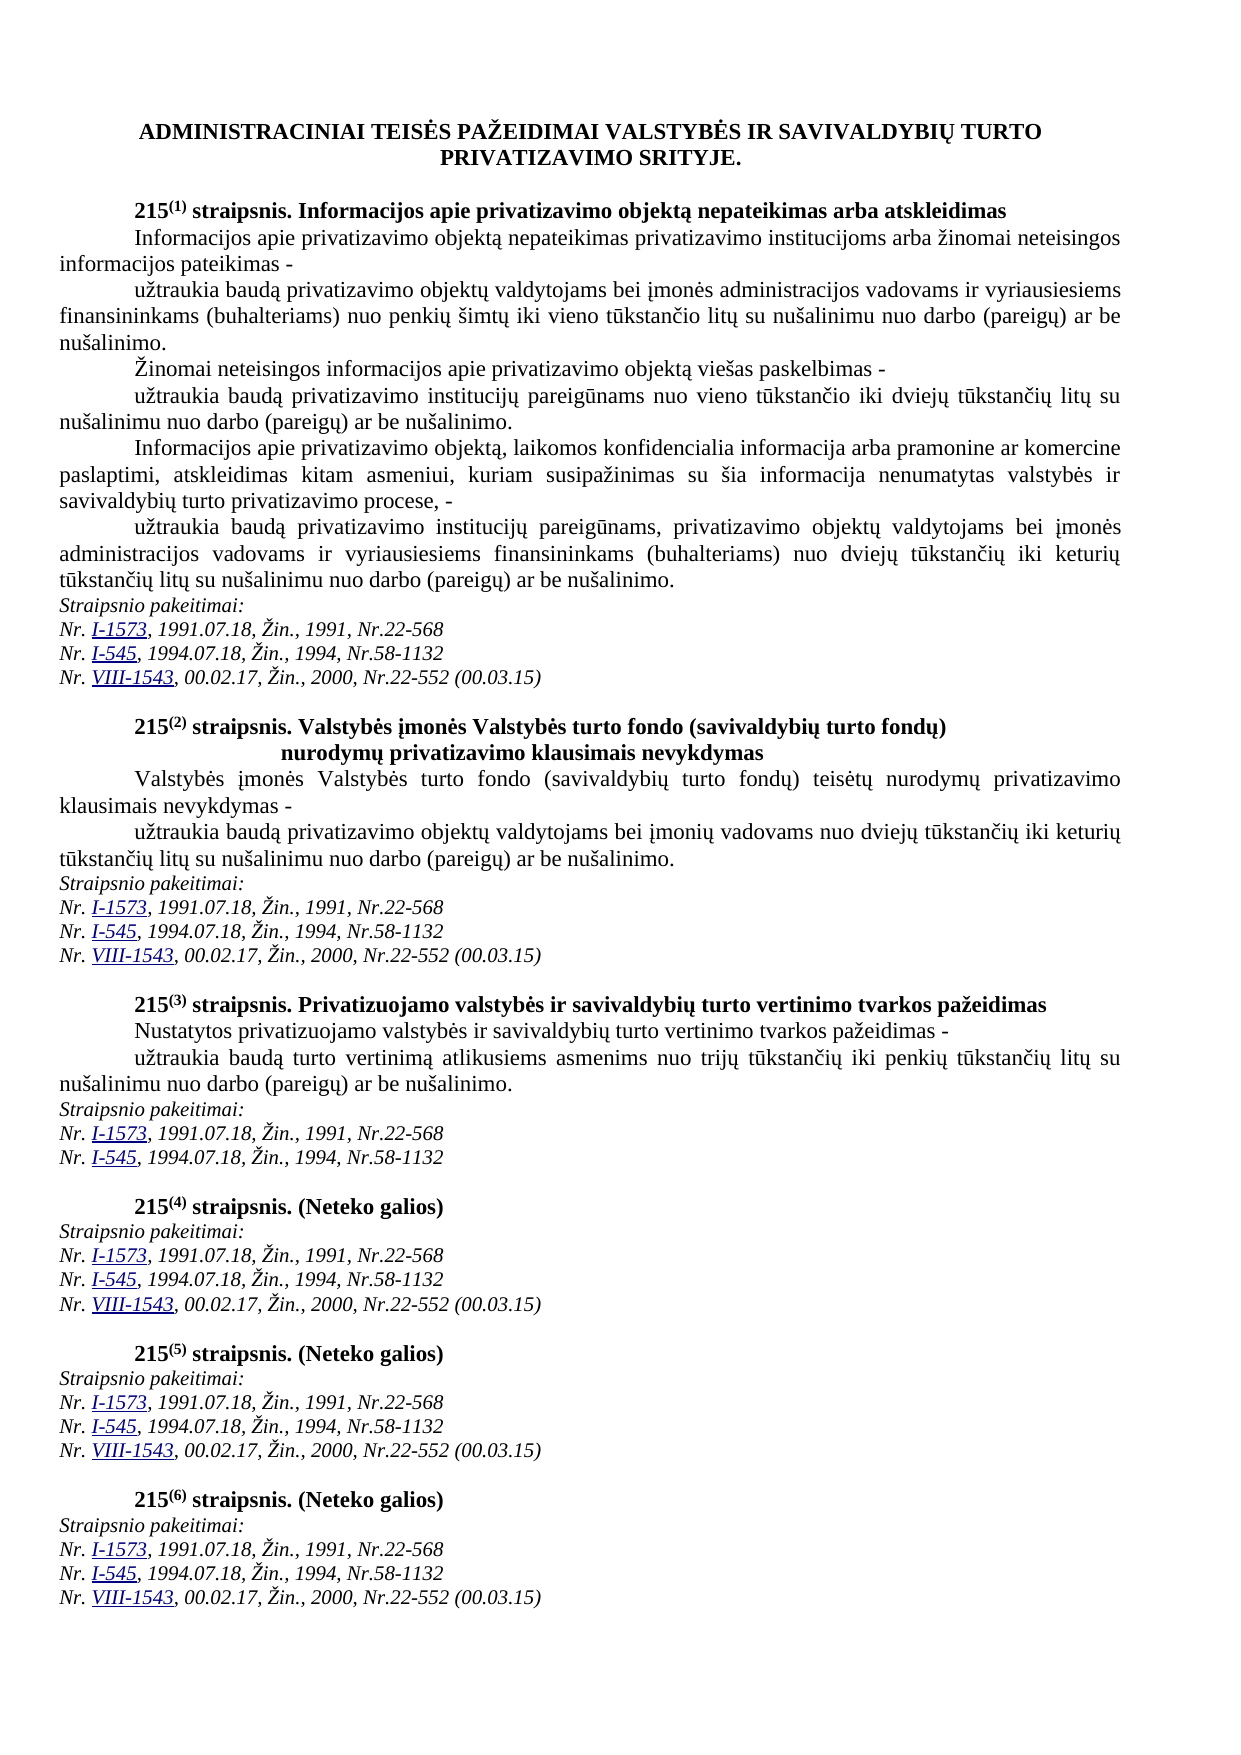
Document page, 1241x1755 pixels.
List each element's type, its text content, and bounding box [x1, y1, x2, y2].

text 215(1) straipsnis. Informacijos apie privatizavimo objektą nepateikimas arba atskleidimas [134, 197, 1122, 223]
text Žinomai neteisingos informacijos apie privatizavimo objektą viešas paskelbimas - [59, 355, 1122, 382]
text Nr. I-1573, 1991.07.18, Žin., 1991, Nr.22-568 [59, 895, 1122, 919]
text nurodymų privatizavimo klausimais nevykdymas [281, 739, 1122, 766]
text Straipsnio pakeitimai: [59, 592, 1122, 617]
text Nr. I-1573, 1991.07.18, Žin., 1991, Nr.22-568 [59, 1537, 1122, 1561]
text užtraukia baudą privatizavimo objektų valdytojams bei įmonės administracijos vadovams ir vyriausiesiems finansininkams (buhalteriams) nuo penkių šimtų iki vieno tūkstančio litų su nušalinimu nuo darbo (pareigų) ar be nušalinimo. [59, 276, 1122, 355]
text 215(4) straipsnis. (Neteko galios) [59, 1193, 1122, 1219]
text Nr. VIII-1543, 00.02.17, Žin., 2000, Nr.22-552 (00.03.15) [59, 943, 1122, 967]
text Nr. I-1573, 1991.07.18, Žin., 1991, Nr.22-568 [59, 1121, 1122, 1145]
text Valstybės įmonės Valstybės turto fondo (savivaldybių turto fondų) teisėtų nurodymų privatizavimo klausimais nevykdymas - [59, 766, 1122, 818]
text Nr. VIII-1543, 00.02.17, Žin., 2000, Nr.22-552 (00.03.15) [59, 1438, 1122, 1462]
text užtraukia baudą privatizavimo institucijų pareigūnams, privatizavimo objektų valdytojams bei įmonės administracijos vadovams ir vyriausiesiems finansininkams (buhalteriams) nuo dviejų tūkstančių iki keturių tūkstančių litų su nušalinimu nuo darbo (pareigų) ar be nušalinimo. [59, 513, 1122, 592]
text Nr. VIII-1543, 00.02.17, Žin., 2000, Nr.22-552 (00.03.15) [59, 1585, 1122, 1609]
text Nr. I-545, 1994.07.18, Žin., 1994, Nr.58-1132 [59, 641, 1122, 665]
text Nr. I-1573, 1991.07.18, Žin., 1991, Nr.22-568 [59, 1390, 1122, 1414]
text Nr. I-1573, 1991.07.18, Žin., 1991, Nr.22-568 [59, 1243, 1122, 1267]
text Nr. VIII-1543, 00.02.17, Žin., 2000, Nr.22-552 (00.03.15) [59, 665, 1122, 689]
text Straipsnio pakeitimai: [59, 1513, 1122, 1537]
text Nr. I-545, 1994.07.18, Žin., 1994, Nr.58-1132 [59, 1561, 1122, 1585]
text 215(2) straipsnis. Valstybės įmonės Valstybės turto fondo (savivaldybių turto fondų) [134, 713, 1122, 739]
text 215(5) straipsnis. (Neteko galios) [59, 1339, 1122, 1366]
text užtraukia baudą privatizavimo objektų valdytojams bei įmonių vadovams nuo dviejų tūkstančių iki keturių tūkstančių litų su nušalinimu nuo darbo (pareigų) ar be nušalinimo. [59, 818, 1122, 871]
text ADMINISTRACINIAI TEISĖS PAŽEIDIMAI VALSTYBĖS IR SAVIVALDYBIŲ TURTO PRIVATIZAVIMO SRITYJE. [59, 118, 1122, 171]
text Nustatytos privatizuojamo valstybės ir savivaldybių turto vertinimo tvarkos pažeidimas - [134, 1018, 1122, 1044]
text Nr. VIII-1543, 00.02.17, Žin., 2000, Nr.22-552 (00.03.15) [59, 1291, 1122, 1316]
text Straipsnio pakeitimai: [59, 1097, 1122, 1121]
text Straipsnio pakeitimai: [59, 1219, 1122, 1243]
text Straipsnio pakeitimai: [59, 1366, 1122, 1390]
text užtraukia baudą turto vertinimą atlikusiems asmenims nuo trijų tūkstančių iki penkių tūkstančių litų su nušalinimu nuo darbo (pareigų) ar be nušalinimo. [59, 1044, 1122, 1097]
text Informacijos apie privatizavimo objektą nepateikimas privatizavimo institucijoms arba žinomai neteisingos informacijos pateikimas - [59, 223, 1122, 276]
text Nr. I-545, 1994.07.18, Žin., 1994, Nr.58-1132 [59, 919, 1122, 943]
text 215(6) straipsnis. (Neteko galios) [59, 1486, 1122, 1513]
text 215(3) straipsnis. Privatizuojamo valstybės ir savivaldybių turto vertinimo tvarkos pažeidimas [134, 991, 1122, 1018]
text užtraukia baudą privatizavimo institucijų pareigūnams nuo vieno tūkstančio iki dviejų tūkstančių litų su nušalinimu nuo darbo (pareigų) ar be nušalinimo. [59, 382, 1122, 434]
text Nr. I-1573, 1991.07.18, Žin., 1991, Nr.22-568 [59, 617, 1122, 641]
text Nr. I-545, 1994.07.18, Žin., 1994, Nr.58-1132 [59, 1145, 1122, 1169]
text Informacijos apie privatizavimo objektą, laikomos konfidencialia informacija arba pramonine ar komercine paslaptimi, atskleidimas kitam asmeniui, kuriam susipažinimas su šia informacija nenumatytas valstybės ir savivaldybių turto privatizavimo procese, - [59, 434, 1122, 513]
text Nr. I-545, 1994.07.18, Žin., 1994, Nr.58-1132 [59, 1267, 1122, 1291]
text Nr. I-545, 1994.07.18, Žin., 1994, Nr.58-1132 [59, 1414, 1122, 1438]
text Straipsnio pakeitimai: [59, 871, 1122, 895]
